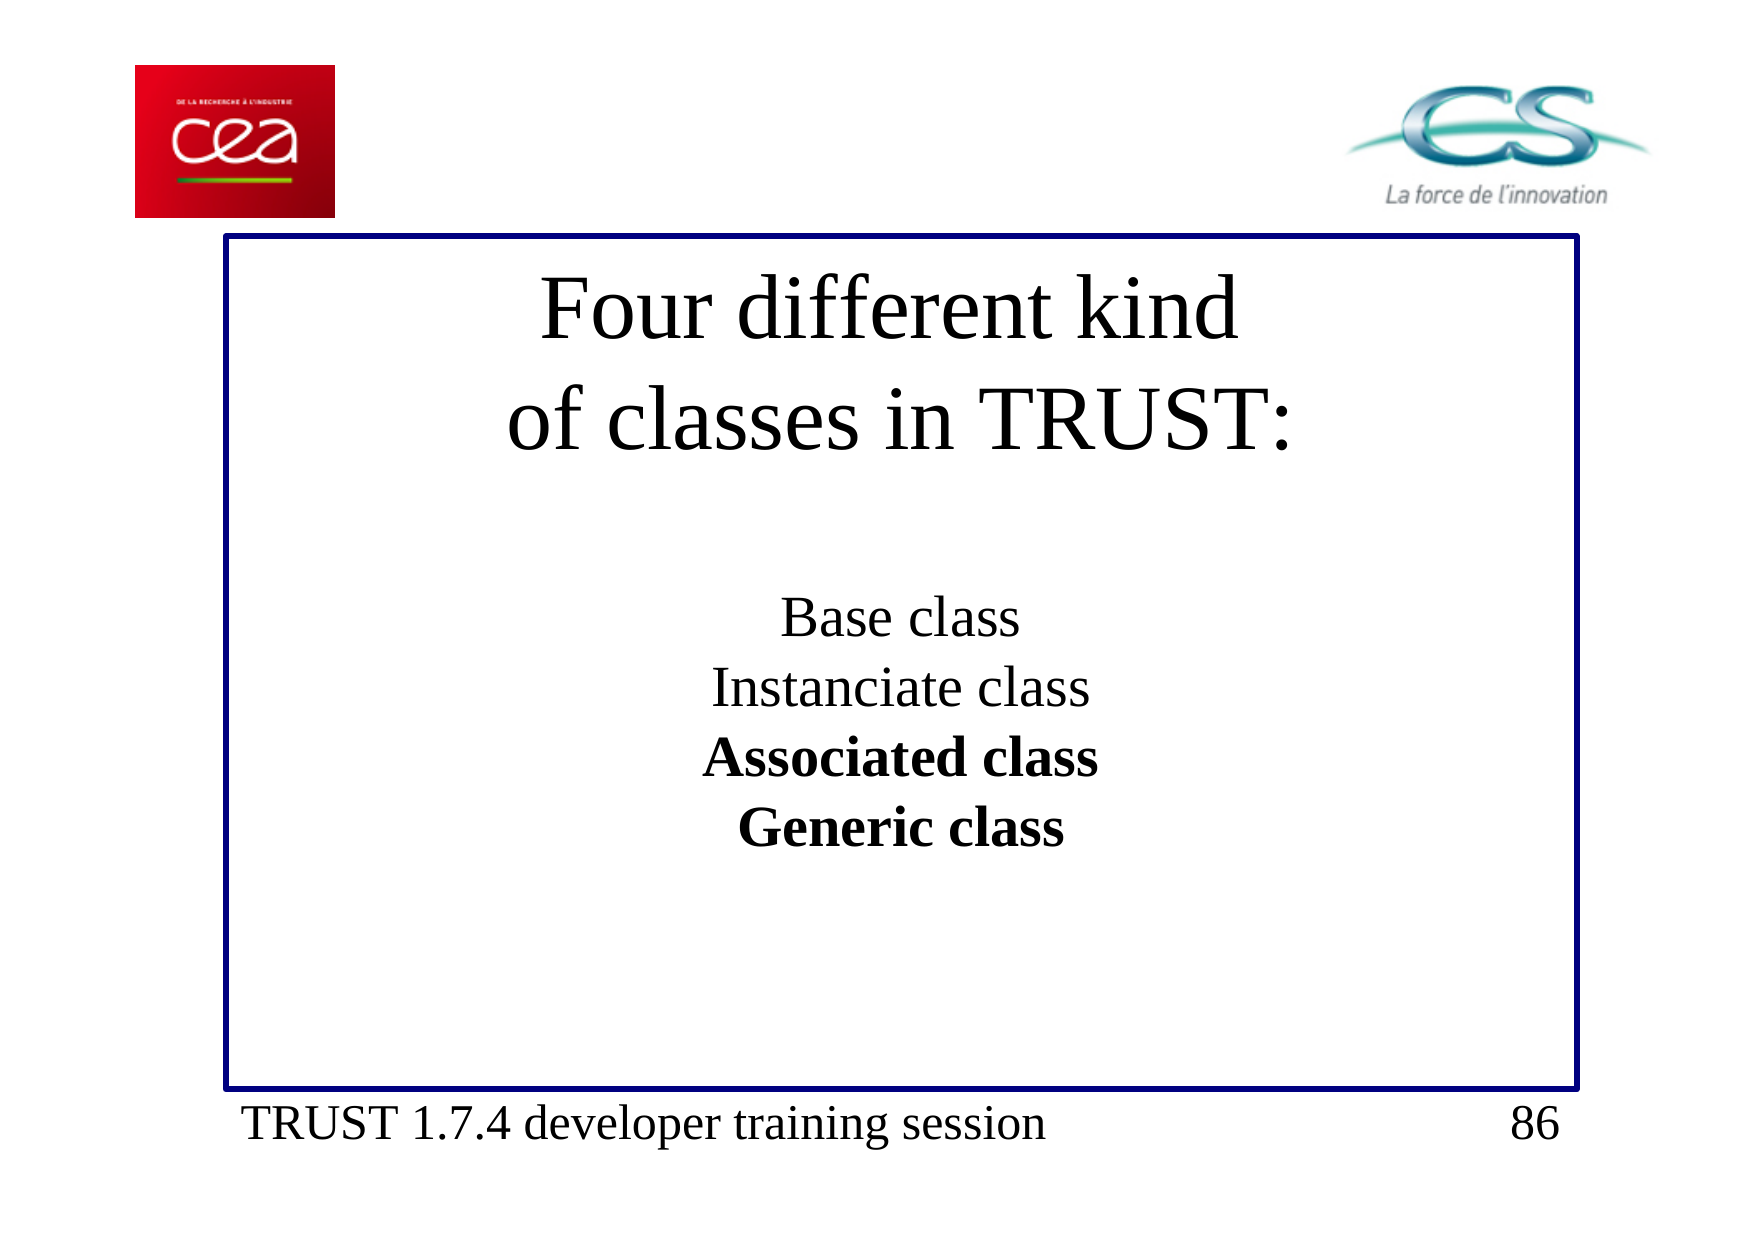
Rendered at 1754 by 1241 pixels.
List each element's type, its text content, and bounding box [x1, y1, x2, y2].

picture [1340, 73, 1662, 218]
title Four different kind of classes in TRUST: Base class Instanciate class Associated class Generic class [225, 236, 1577, 1090]
picture [135, 65, 335, 218]
